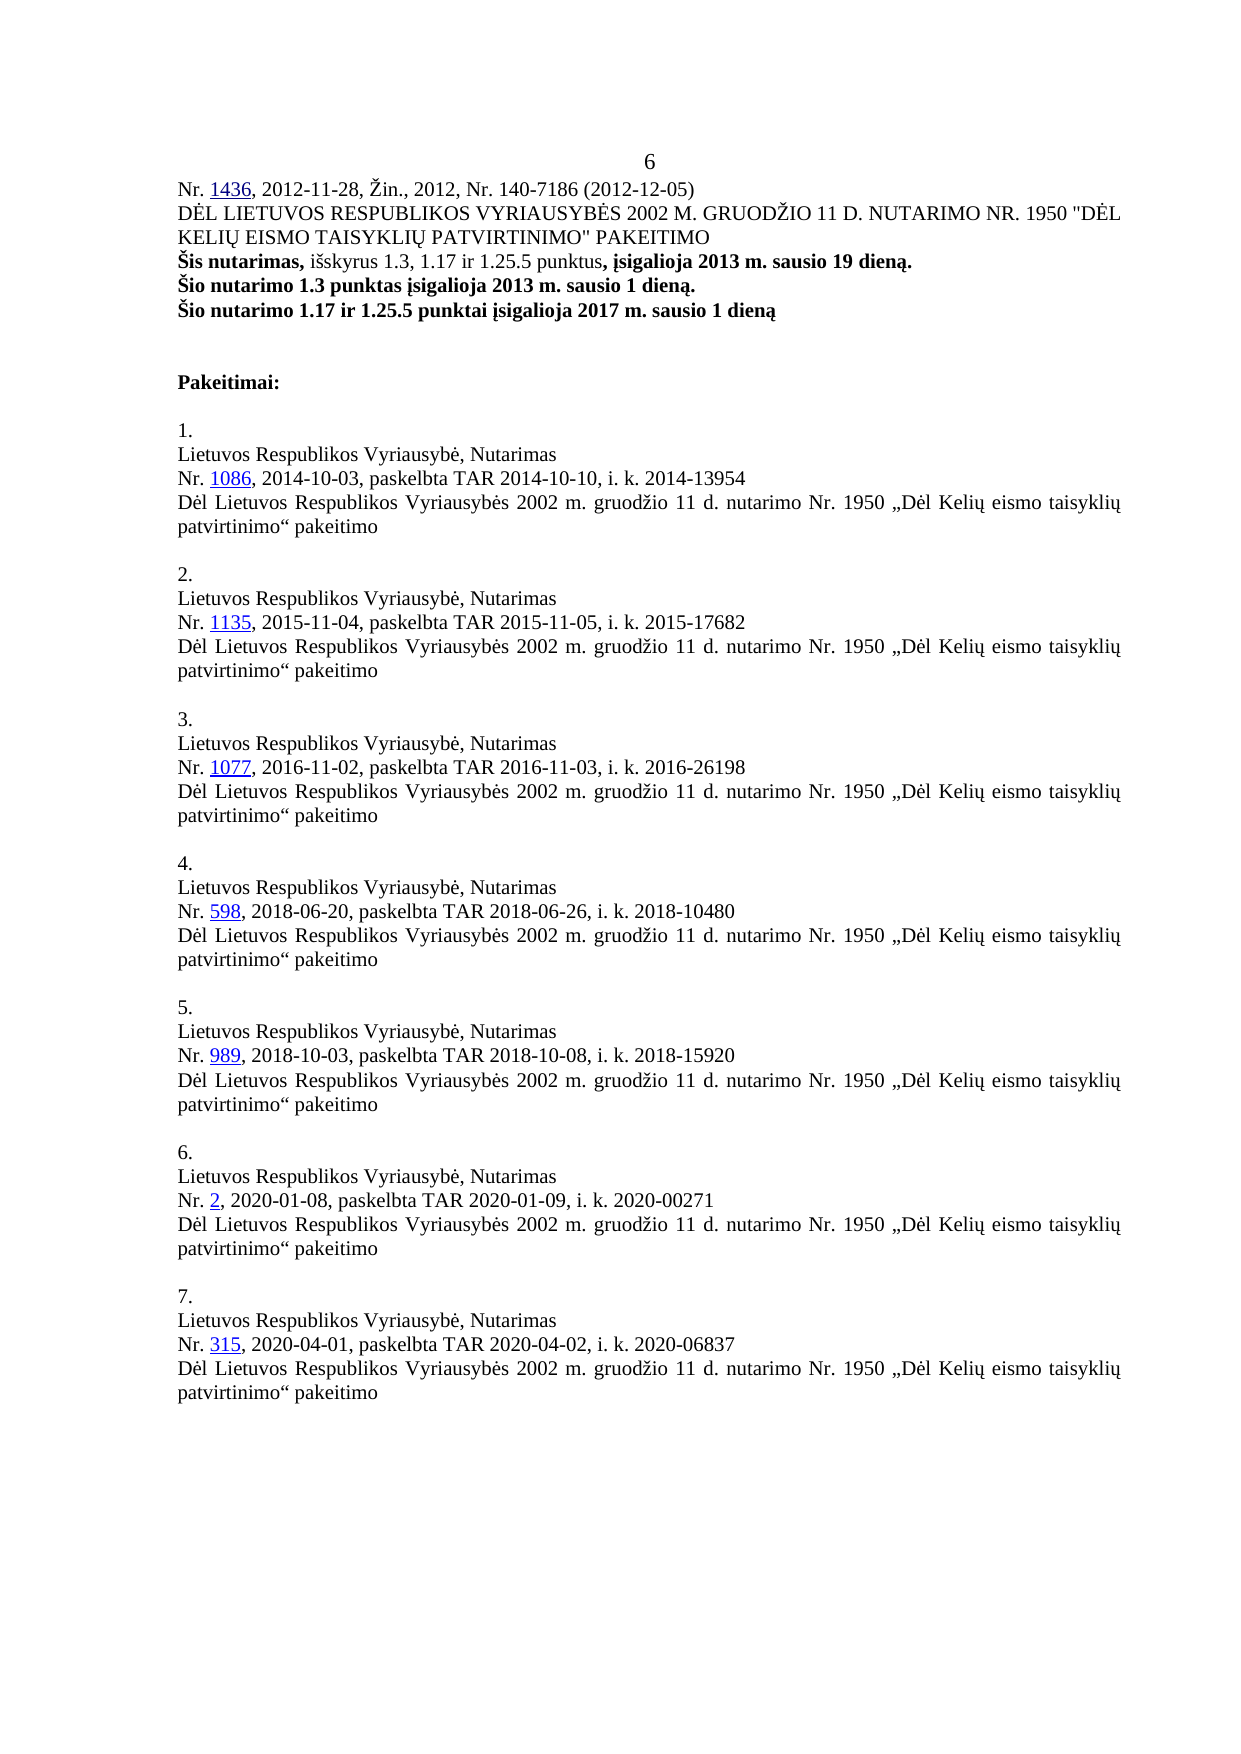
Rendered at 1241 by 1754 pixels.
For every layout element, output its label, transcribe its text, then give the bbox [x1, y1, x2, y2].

text 1. [177, 418, 1122, 442]
text Lietuvos Respublikos Vyriausybė, Nutarimas [177, 442, 1122, 466]
text Lietuvos Respublikos Vyriausybė, Nutarimas [177, 1164, 1122, 1188]
text 4. [177, 851, 1122, 875]
text Nr. 1077, 2016-11-02, paskelbta TAR 2016-11-03, i. k. 2016-26198 [177, 755, 1122, 779]
text Dėl Lietuvos Respublikos Vyriausybės 2002 m. gruodžio 11 d. nutarimo Nr. 1950 „Dėl Kelių eismo taisyklių patvirtinimo“ pakeitimo [177, 1356, 1122, 1404]
text Dėl Lietuvos Respublikos Vyriausybės 2002 m. gruodžio 11 d. nutarimo Nr. 1950 „Dėl Kelių eismo taisyklių patvirtinimo“ pakeitimo [177, 1212, 1122, 1260]
text Šio nutarimo 1.3 punktas įsigalioja 2013 m. sausio 1 dieną. [177, 273, 1122, 297]
text Pakeitimai: [177, 370, 1122, 394]
text 5. [177, 995, 1122, 1019]
text Nr. 1086, 2014-10-03, paskelbta TAR 2014-10-10, i. k. 2014-13954 [177, 466, 1122, 490]
text Dėl Lietuvos Respublikos Vyriausybės 2002 m. gruodžio 11 d. nutarimo Nr. 1950 „Dėl Kelių eismo taisyklių patvirtinimo“ pakeitimo [177, 1067, 1122, 1116]
text Nr. 598, 2018-06-20, paskelbta TAR 2018-06-26, i. k. 2018-10480 [177, 899, 1122, 923]
text DĖL LIETUVOS RESPUBLIKOS VYRIAUSYBĖS 2002 M. GRUODŽIO 11 D. NUTARIMO NR. 1950 "DĖL KELIŲ EISMO TAISYKLIŲ PATVIRTINIMO" PAKEITIMO [177, 201, 1122, 249]
text Lietuvos Respublikos Vyriausybė, Nutarimas [177, 586, 1122, 610]
text Nr. 315, 2020-04-01, paskelbta TAR 2020-04-02, i. k. 2020-06837 [177, 1332, 1122, 1356]
text Nr. 1436, 2012-11-28, Žin., 2012, Nr. 140-7186 (2012-12-05) [177, 177, 1122, 201]
text Dėl Lietuvos Respublikos Vyriausybės 2002 m. gruodžio 11 d. nutarimo Nr. 1950 „Dėl Kelių eismo taisyklių patvirtinimo“ pakeitimo [177, 634, 1122, 682]
text 2. [177, 562, 1122, 586]
text Lietuvos Respublikos Vyriausybė, Nutarimas [177, 875, 1122, 899]
text 3. [177, 707, 1122, 731]
text Lietuvos Respublikos Vyriausybė, Nutarimas [177, 1308, 1122, 1332]
text Nr. 989, 2018-10-03, paskelbta TAR 2018-10-08, i. k. 2018-15920 [177, 1043, 1122, 1067]
text Dėl Lietuvos Respublikos Vyriausybės 2002 m. gruodžio 11 d. nutarimo Nr. 1950 „Dėl Kelių eismo taisyklių patvirtinimo“ pakeitimo [177, 490, 1122, 538]
text Lietuvos Respublikos Vyriausybė, Nutarimas [177, 731, 1122, 755]
text Nr. 1135, 2015-11-04, paskelbta TAR 2015-11-05, i. k. 2015-17682 [177, 610, 1122, 634]
text Šio nutarimo 1.17 ir 1.25.5 punktai įsigalioja 2017 m. sausio 1 dieną [177, 297, 1122, 322]
text 6. [177, 1140, 1122, 1164]
text Dėl Lietuvos Respublikos Vyriausybės 2002 m. gruodžio 11 d. nutarimo Nr. 1950 „Dėl Kelių eismo taisyklių patvirtinimo“ pakeitimo [177, 923, 1122, 971]
text Lietuvos Respublikos Vyriausybė, Nutarimas [177, 1019, 1122, 1043]
text 7. [177, 1284, 1122, 1308]
text Nr. 2, 2020-01-08, paskelbta TAR 2020-01-09, i. k. 2020-00271 [177, 1188, 1122, 1212]
text Šis nutarimas, išskyrus 1.3, 1.17 ir 1.25.5 punktus, įsigalioja 2013 m. sausio 19 dieną. [177, 249, 1122, 273]
text Dėl Lietuvos Respublikos Vyriausybės 2002 m. gruodžio 11 d. nutarimo Nr. 1950 „Dėl Kelių eismo taisyklių patvirtinimo“ pakeitimo [177, 779, 1122, 827]
